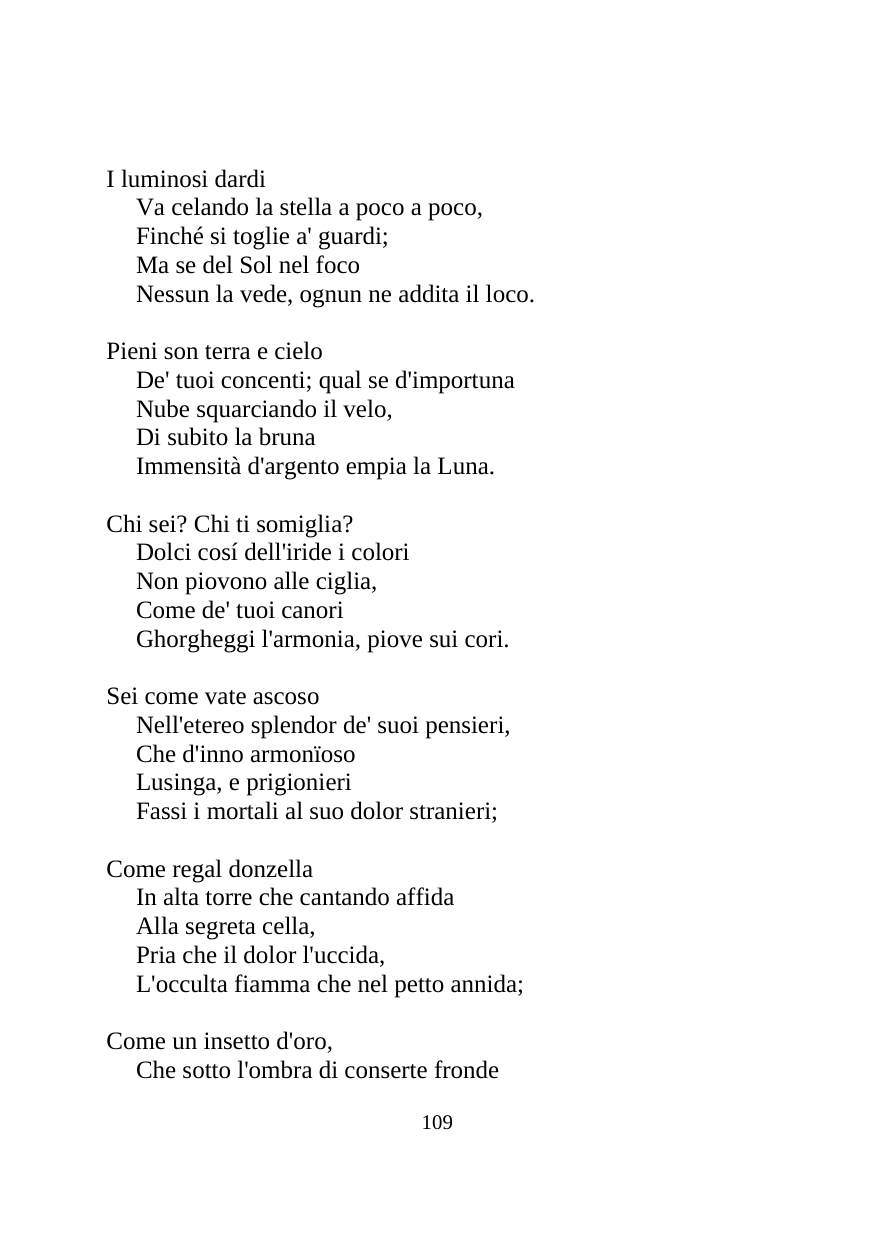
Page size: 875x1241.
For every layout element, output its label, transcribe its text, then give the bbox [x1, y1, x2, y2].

text Dolci cosí dell'iride i colori [106, 537, 768, 566]
text In alta torre che cantando affida [106, 882, 768, 911]
text Chi sei? Chi ti somiglia? [106, 509, 768, 537]
text Fassi i mortali al suo dolor stranieri; [106, 796, 768, 825]
text Come un insetto d'oro, [106, 1026, 768, 1055]
text L'occulta fiamma che nel petto annida; [106, 969, 768, 997]
text Finché si toglie a' guardi; [106, 221, 768, 250]
text Sei come vate ascoso [106, 681, 768, 710]
text Nell'etereo splendor de' suoi pensieri, [106, 710, 768, 739]
text Immensità d'argento empia la Luna. [106, 451, 768, 480]
text Che sotto l'ombra di conserte fronde [106, 1055, 768, 1084]
text Nessun la vede, ognun ne addita il loco. [106, 279, 768, 307]
text Di subito la bruna [106, 422, 768, 451]
text Nube squarciando il velo, [106, 394, 768, 422]
text I luminosi dardi [106, 164, 768, 192]
text Ghorgheggi l'armonia, piove sui cori. [106, 624, 768, 652]
text Che d'inno armonïoso [106, 739, 768, 767]
text Lusinga, e prigionieri [106, 767, 768, 796]
text Non piovono alle ciglia, [106, 566, 768, 595]
text De' tuoi concenti; qual se d'importuna [106, 365, 768, 394]
text Va celando la stella a poco a poco, [106, 192, 768, 221]
text Come de' tuoi canori [106, 595, 768, 624]
text Alla segreta cella, [106, 911, 768, 940]
text Pria che il dolor l'uccida, [106, 940, 768, 969]
text Pieni son terra e cielo [106, 336, 768, 365]
text Ma se del Sol nel foco [106, 250, 768, 279]
text Come regal donzella [106, 854, 768, 882]
